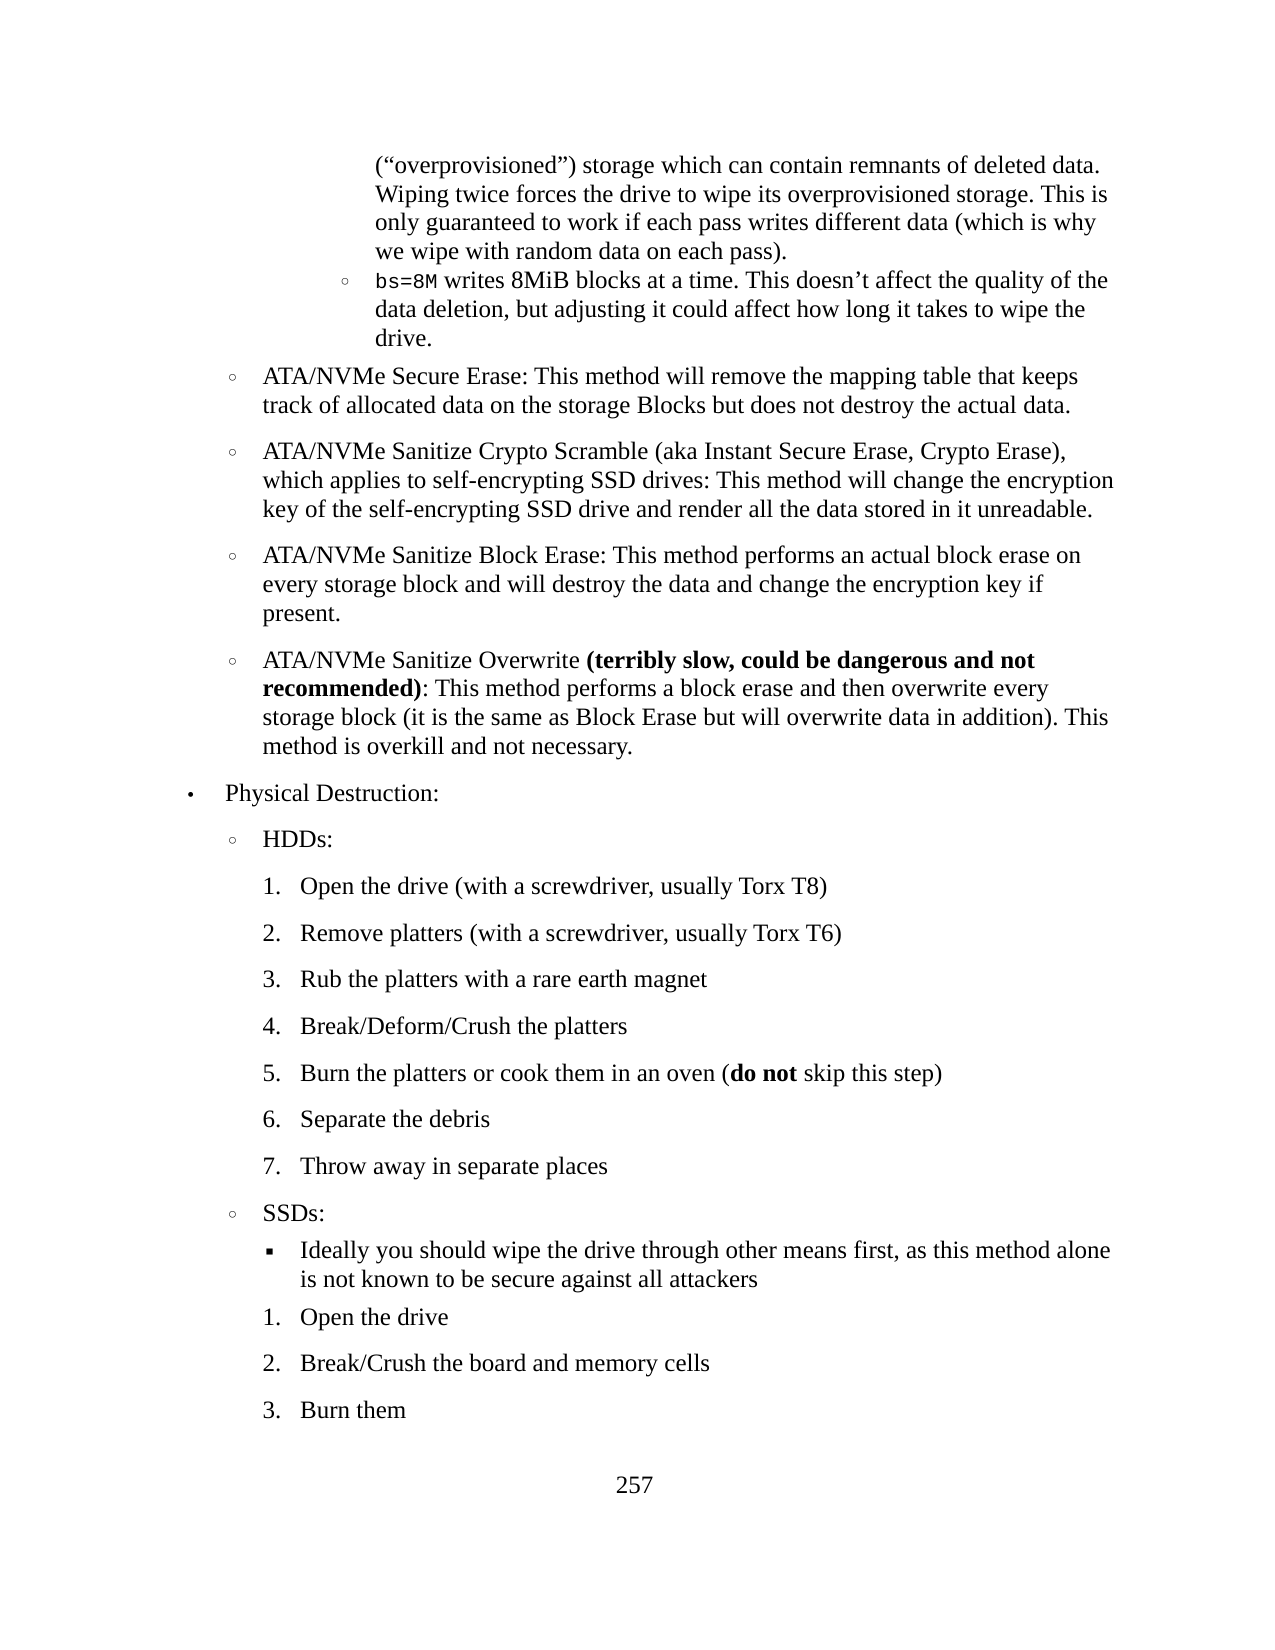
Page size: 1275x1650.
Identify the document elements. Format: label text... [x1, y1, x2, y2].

list HDDs: [225, 824, 1125, 853]
list Burn the platters or cook them in an oven (do not skip this step) [262, 1058, 1125, 1086]
list Break/Deform/Crush the platters [262, 1011, 1125, 1040]
list Remove platters (with a screwdriver, usually Torx T6) [262, 918, 1125, 946]
list (“overprovisioned”) storage which can contain remnants of deleted data. Wiping twice forces the drive to wipe its overprovisioned storage. This is only guaranteed to work if each pass writes different data (which is why we wipe with random data on each pass). [337, 150, 1125, 265]
list Burn them [262, 1395, 1125, 1424]
list ATA/NVMe Sanitize Block Erase: This method performs an actual block erase on every storage block and will destroy the data and change the encryption key if present. [225, 541, 1125, 627]
list Break/Crush the board and memory cells [262, 1348, 1125, 1377]
list Open the drive [262, 1302, 1125, 1331]
list Physical Destruction: [187, 778, 1125, 806]
list bs=8M writes 8MiB blocks at a time. This doesn’t affect the quality of the data deletion, but adjusting it could affect how long it takes to wipe the drive. [337, 265, 1125, 352]
list Open the drive (with a screwdriver, usually Torx T8) [262, 871, 1125, 900]
list SSDs: [225, 1198, 1125, 1226]
list ATA/NVMe Sanitize Overwrite (terribly slow, could be dangerous and not recommended): This method performs a block erase and then overwrite every storage block (it is the same as Block Erase but will overwrite data in addition). This method is overkill and not necessary. [225, 645, 1125, 760]
list Ideally you should wipe the drive through other means first, as this method alone is not known to be secure against all attackers [262, 1235, 1125, 1293]
list Throw away in separate places [262, 1151, 1125, 1180]
list Rub the platters with a rare earth magnet [262, 964, 1125, 993]
list ATA/NVMe Secure Erase: This method will remove the mapping table that keeps track of allocated data on the storage Blocks but does not destroy the actual data. [225, 361, 1125, 418]
list ATA/NVMe Sanitize Crypto Scramble (aka Instant Secure Erase, Crypto Erase), which applies to self-encrypting SSD drives: This method will change the encryption key of the self-encrypting SSD drive and render all the data stored in it unreadable. [225, 436, 1125, 523]
list Separate the debris [262, 1104, 1125, 1133]
